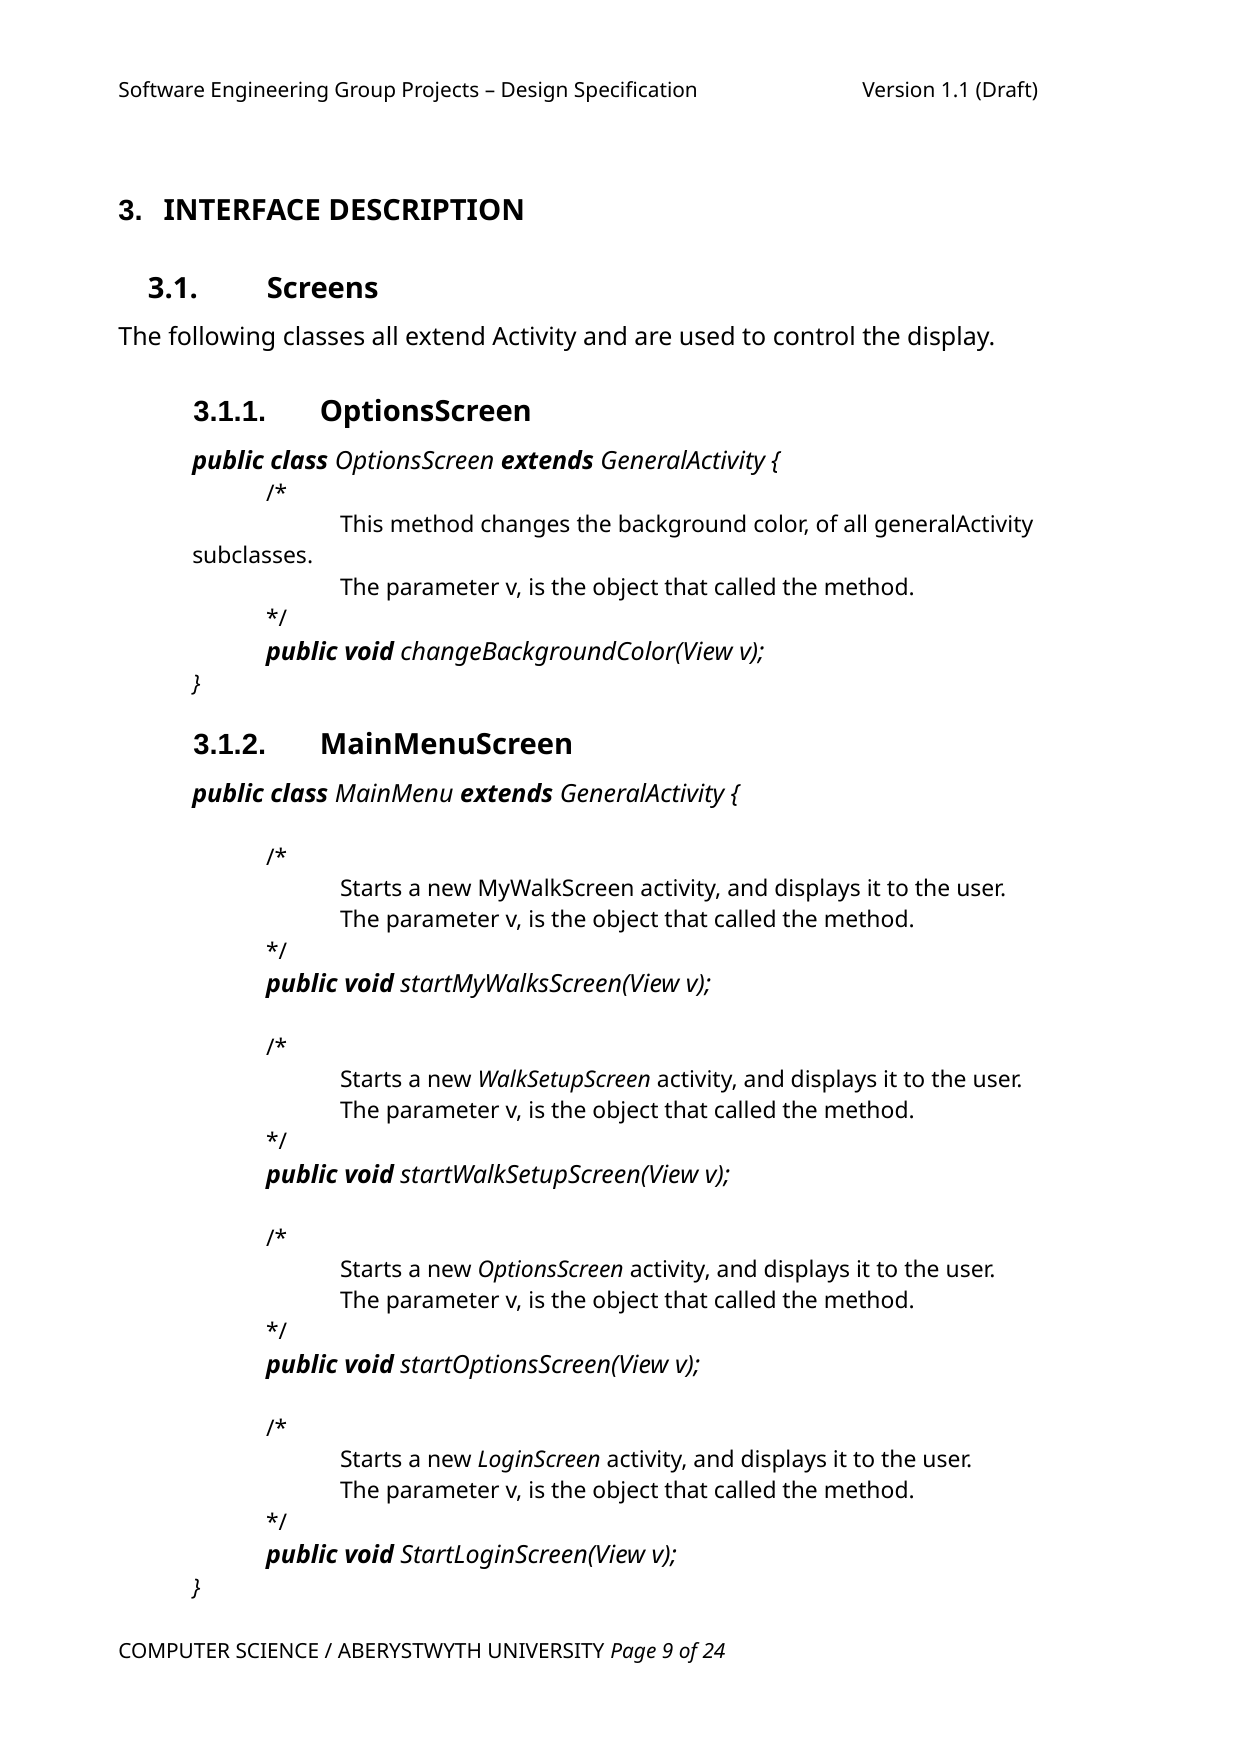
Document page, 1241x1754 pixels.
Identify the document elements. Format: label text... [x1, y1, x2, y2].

text The parameter v, is the object that called the method. [192, 903, 1122, 935]
text Starts a new OptionsScreen activity, and displays it to the user. [192, 1253, 1122, 1284]
text The parameter v, is the object that called the method. [192, 1284, 1122, 1315]
text */ [192, 1506, 1122, 1537]
text The following classes all extend Activity and are used to control the display. [118, 319, 1122, 353]
subtitle INTERFACE DESCRIPTION [118, 190, 1122, 229]
text public void startMyWalksScreen(View v); [192, 966, 1122, 1000]
text public void StartLoginScreen(View v); [192, 1537, 1122, 1571]
text public void startWalkSetupScreen(View v); [192, 1156, 1122, 1190]
text /* [192, 1222, 1122, 1253]
text public void startOptionsScreen(View v); [192, 1347, 1122, 1381]
subtitle Screens [148, 267, 1122, 307]
text */ [192, 602, 1122, 633]
text public class MainMenu extends GeneralActivity { [192, 776, 1122, 810]
text The parameter v, is the object that called the method. [192, 571, 1122, 602]
text /* [192, 1031, 1122, 1062]
subtitle OptionsScreen [193, 391, 1122, 430]
text The parameter v, is the object that called the method. [192, 1474, 1122, 1506]
text The parameter v, is the object that called the method. [192, 1094, 1122, 1125]
text /* [192, 841, 1122, 872]
text */ [192, 1125, 1122, 1156]
subtitle MainMenuScreen [193, 723, 1122, 763]
text /* [192, 1412, 1122, 1443]
text Starts a new LoginScreen activity, and displays it to the user. [192, 1443, 1122, 1474]
text public class OptionsScreen extends GeneralActivity { [192, 443, 1122, 477]
text This method changes the background color, of all generalActivity subclasses. [192, 508, 1122, 571]
text } [192, 1571, 1122, 1602]
text public void changeBackgroundColor(View v); [192, 633, 1122, 667]
text /* [192, 477, 1122, 508]
text */ [192, 1315, 1122, 1347]
text Starts a new MyWalkScreen activity, and displays it to the user. [192, 872, 1122, 903]
text } [192, 667, 1122, 698]
text */ [192, 935, 1122, 966]
text Starts a new WalkSetupScreen activity, and displays it to the user. [192, 1062, 1122, 1094]
